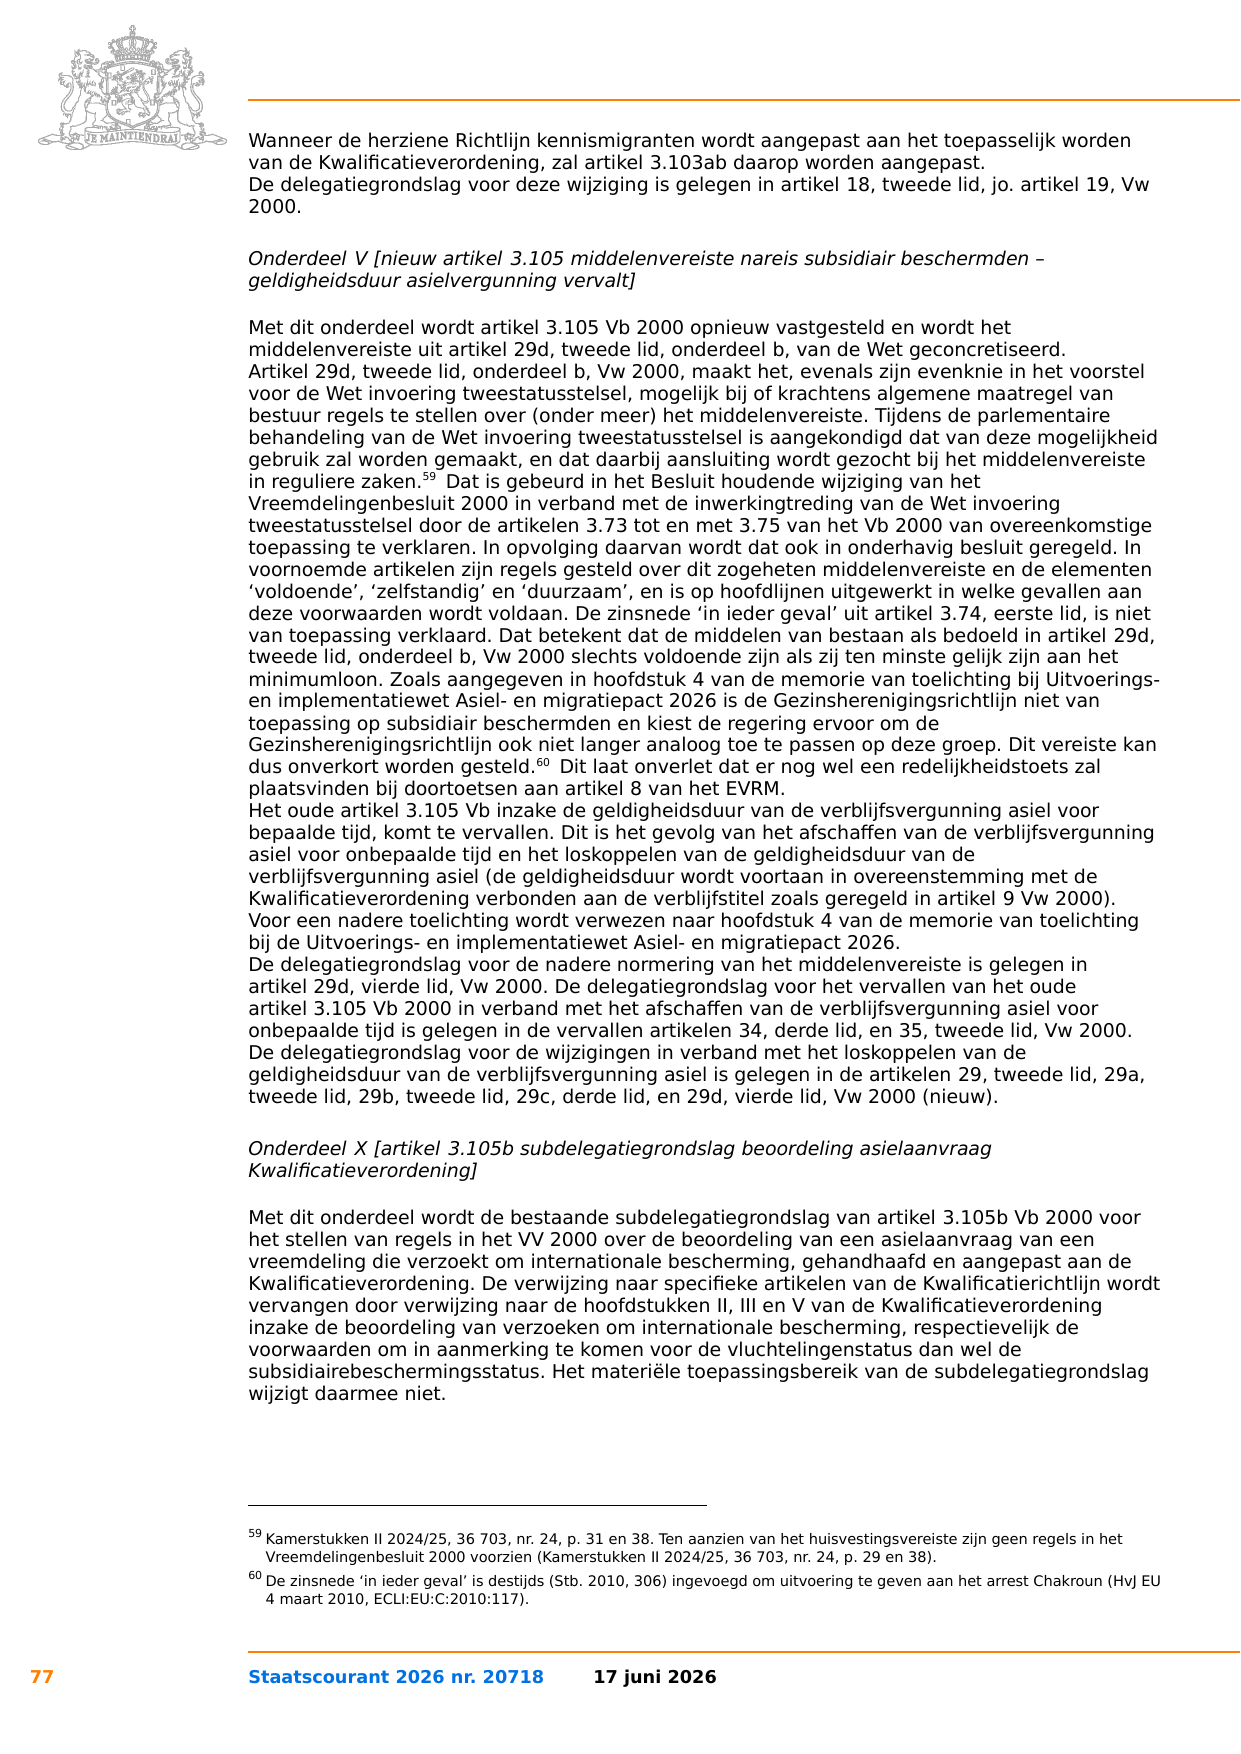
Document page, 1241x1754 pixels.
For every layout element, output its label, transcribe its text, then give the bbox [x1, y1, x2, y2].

text Artikel 29d, tweede lid, onderdeel b, Vw 2000, maakt het, evenals zijn evenknie in het voorstel voor de Wet invoering tweestatusstelsel, mogelijk bij of krachtens algemene maatregel van bestuur regels te stellen over (onder meer) het middelenvereiste. Tijdens de parlementaire behandeling van de Wet invoering tweestatusstelsel is aangekondigd dat van deze mogelijkheid gebruik zal worden gemaakt, en dat daarbij aansluiting wordt gezocht bij het middelenvereiste in reguliere zaken. Dat is gebeurd in het Besluit houdende wijziging van het Vreemdelingenbesluit 2000 in verband met de inwerkingtreding van de Wet invoering tweestatusstelsel door de artikelen 3.73 tot en met 3.75 van het Vb 2000 van overeenkomstige toepassing te verklaren. In opvolging daarvan wordt dat ook in onderhavig besluit geregeld. In voornoemde artikelen zijn regels gesteld over dit zogeheten middelenvereiste en de elementen ‘voldoende’, ‘zelfstandig’ en ‘duurzaam’, en is op hoofdlijnen uitgewerkt in welke gevallen aan deze voorwaarden wordt voldaan. De zinsnede ‘in ieder geval’ uit artikel 3.74, eerste lid, is niet van toepassing verklaard. Dat betekent dat de middelen van bestaan als bedoeld in artikel 29d, tweede lid, onderdeel b, Vw 2000 slechts voldoende zijn als zij ten minste gelijk zijn aan het minimumloon. Zoals aangegeven in hoofdstuk 4 van de memorie van toelichting bij Uitvoerings- en implementatiewet Asiel- en migratiepact 2026 is de Gezinsherenigingsrichtlijn niet van toepassing op subsidiair beschermden en kiest de regering ervoor om de Gezinsherenigingsrichtlijn ook niet langer analoog toe te passen op deze groep. Dit vereiste kan dus onverkort worden gesteld. Dit laat onverlet dat er nog wel een redelijkheidstoets zal plaatsvinden bij doortoetsen aan artikel 8 van het EVRM. [248, 361, 1163, 800]
text Met dit onderdeel wordt artikel 3.105 Vb 2000 opnieuw vastgesteld en wordt het middelenvereiste uit artikel 29d, tweede lid, onderdeel b, van de Wet geconcretiseerd. [248, 317, 1163, 361]
text Wanneer de herziene Richtlijn kennismigranten wordt aangepast aan het toepasselijk worden van de Kwalificatieverordening, zal artikel 3.103ab daarop worden aangepast. [248, 130, 1163, 174]
text Het oude artikel 3.105 Vb inzake de geldigheidsduur van de verblijfsvergunning asiel voor bepaalde tijd, komt te vervallen. Dit is het gevolg van het afschaffen van de verblijfsvergunning asiel voor onbepaalde tijd en het loskoppelen van de geldigheidsduur van de verblijfsvergunning asiel (de geldigheidsduur wordt voortaan in overeenstemming met de Kwalificatieverordening verbonden aan de verblijfstitel zoals geregeld in artikel 9 Vw 2000). Voor een nadere toelichting wordt verwezen naar hoofdstuk 4 van de memorie van toelichting bij de Uitvoerings- en implementatiewet Asiel- en migratiepact 2026. [248, 800, 1163, 954]
subtitle Onderdeel V [nieuw artikel 3.105 middelenvereiste nareis subsidiair beschermden – geldigheidsduur asielvergunning vervalt] [248, 248, 1163, 292]
text Kamerstukken II 2024/25, 36 703, nr. 24, p. 31 en 38. Ten aanzien van het huisvestingsvereiste zijn geen regels in het Vreemdelingenbesluit 2000 voorzien (Kamerstukken II 2024/25, 36 703, nr. 24, p. 29 en 38). [248, 1527, 1163, 1566]
text De delegatiegrondslag voor deze wijziging is gelegen in artikel 18, tweede lid, jo. artikel 19, Vw 2000. [248, 174, 1163, 218]
picture [38, 25, 227, 150]
text Met dit onderdeel wordt de bestaande subdelegatiegrondslag van artikel 3.105b Vb 2000 voor het stellen van regels in het VV 2000 over de beoordeling van een asielaanvraag van een vreemdeling die verzoekt om internationale bescherming, gehandhaafd en aangepast aan de Kwalificatieverordening. De verwijzing naar specifieke artikelen van de Kwalificatierichtlijn wordt vervangen door verwijzing naar de hoofdstukken II, III en V van de Kwalificatieverordening inzake de beoordeling van verzoeken om internationale bescherming, respectievelijk de voorwaarden om in aanmerking te komen voor de vluchtelingenstatus dan wel de subsidiairebeschermingsstatus. Het materiële toepassingsbereik van de subdelegatiegrondslag wijzigt daarmee niet. [248, 1207, 1163, 1405]
text De zinsnede ‘in ieder geval’ is destijds (Stb. 2010, 306) ingevoegd om uitvoering te geven aan het arrest Chakroun (HvJ EU 4 maart 2010, ECLI:EU:C:2010:117). [248, 1569, 1163, 1608]
subtitle Onderdeel X [artikel 3.105b subdelegatiegrondslag beoordeling asielaanvraag Kwalificatieverordening] [248, 1138, 1163, 1182]
text De delegatiegrondslag voor de nadere normering van het middelenvereiste is gelegen in artikel 29d, vierde lid, Vw 2000. De delegatiegrondslag voor het vervallen van het oude artikel 3.105 Vb 2000 in verband met het afschaffen van de verblijfsvergunning asiel voor onbepaalde tijd is gelegen in de vervallen artikelen 34, derde lid, en 35, tweede lid, Vw 2000. De delegatiegrondslag voor de wijzigingen in verband met het loskoppelen van de geldigheidsduur van de verblijfsvergunning asiel is gelegen in de artikelen 29, tweede lid, 29a, tweede lid, 29b, tweede lid, 29c, derde lid, en 29d, vierde lid, Vw 2000 (nieuw). [248, 954, 1163, 1108]
